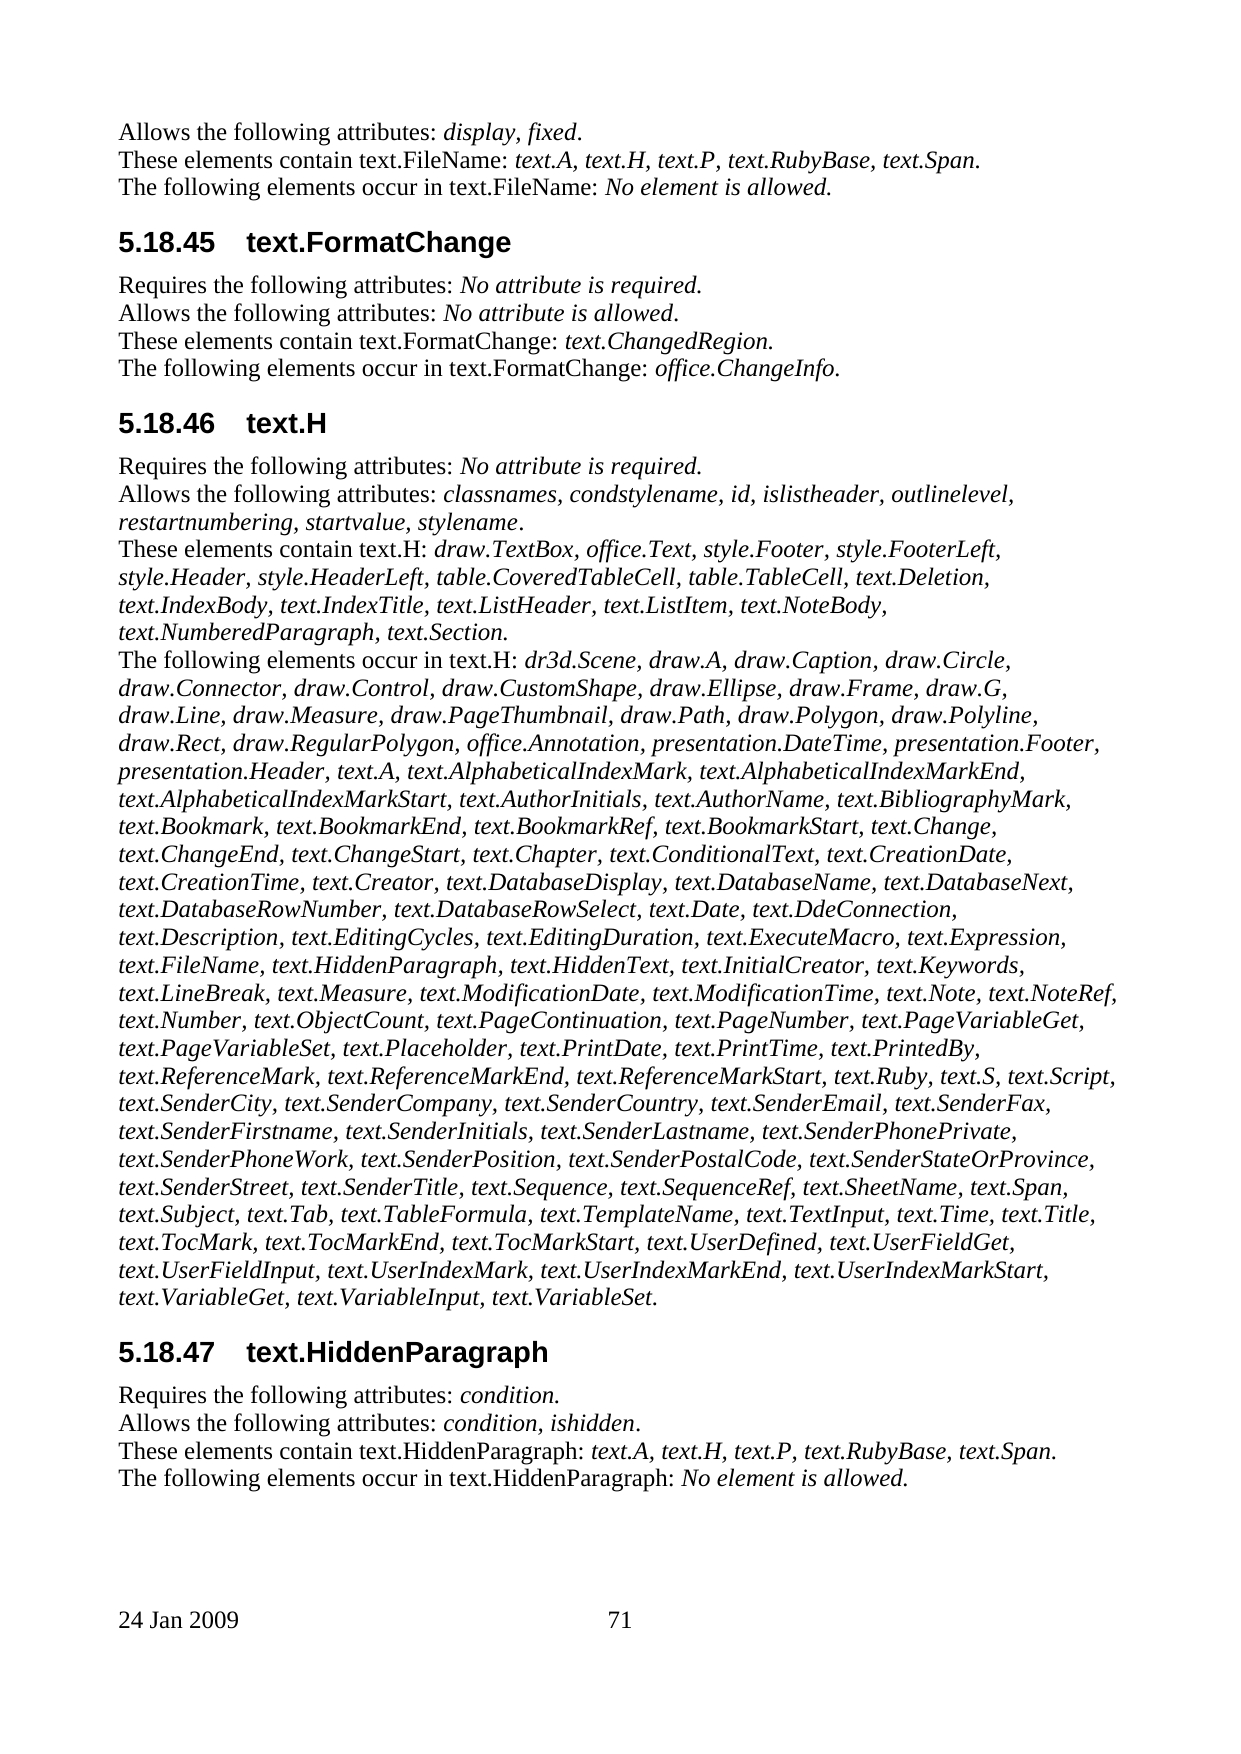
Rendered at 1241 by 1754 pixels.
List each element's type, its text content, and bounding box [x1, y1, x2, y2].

subtitle text.H [118, 407, 1122, 440]
text The following elements occur in text.H: dr3d.Scene, draw.A, draw.Caption, draw.Circle, draw.Connector, draw.Control, draw.CustomShape, draw.Ellipse, draw.Frame, draw.G, draw.Line, draw.Measure, draw.PageThumbnail, draw.Path, draw.Polygon, draw.Polyline, draw.Rect, draw.RegularPolygon, office.Annotation, presentation.DateTime, presentation.Footer, presentation.Header, text.A, text.AlphabeticalIndexMark, text.AlphabeticalIndexMarkEnd, text.AlphabeticalIndexMarkStart, text.AuthorInitials, text.AuthorName, text.BibliographyMark, text.Bookmark, text.BookmarkEnd, text.BookmarkRef, text.BookmarkStart, text.Change, text.ChangeEnd, text.ChangeStart, text.Chapter, text.ConditionalText, text.CreationDate, text.CreationTime, text.Creator, text.DatabaseDisplay, text.DatabaseName, text.DatabaseNext, text.DatabaseRowNumber, text.DatabaseRowSelect, text.Date, text.DdeConnection, text.Description, text.EditingCycles, text.EditingDuration, text.ExecuteMacro, text.Expression, text.FileName, text.HiddenParagraph, text.HiddenText, text.InitialCreator, text.Keywords, text.LineBreak, text.Measure, text.ModificationDate, text.ModificationTime, text.Note, text.NoteRef, text.Number, text.ObjectCount, text.PageContinuation, text.PageNumber, text.PageVariableGet, text.PageVariableSet, text.Placeholder, text.PrintDate, text.PrintTime, text.PrintedBy, text.ReferenceMark, text.ReferenceMarkEnd, text.ReferenceMarkStart, text.Ruby, text.S, text.Script, text.SenderCity, text.SenderCompany, text.SenderCountry, text.SenderEmail, text.SenderFax, text.SenderFirstname, text.SenderInitials, text.SenderLastname, text.SenderPhonePrivate, text.SenderPhoneWork, text.SenderPosition, text.SenderPostalCode, text.SenderStateOrProvince, text.SenderStreet, text.SenderTitle, text.Sequence, text.SequenceRef, text.SheetName, text.Span, text.Subject, text.Tab, text.TableFormula, text.TemplateName, text.TextInput, text.Time, text.Title, text.TocMark, text.TocMarkEnd, text.TocMarkStart, text.UserDefined, text.UserFieldGet, text.UserFieldInput, text.UserIndexMark, text.UserIndexMarkEnd, text.UserIndexMarkStart, text.VariableGet, text.VariableInput, text.VariableSet. [118, 646, 1122, 1311]
text These elements contain text.FileName: text.A, text.H, text.P, text.RubyBase, text.Span. [118, 146, 1122, 173]
text Requires the following attributes: condition. [118, 1381, 1122, 1409]
text Allows the following attributes: condition, ishidden. [118, 1409, 1122, 1437]
text The following elements occur in text.FormatChange: office.ChangeInfo. [118, 354, 1122, 382]
subtitle text.FormatChange [118, 226, 1122, 259]
text Allows the following attributes: display, fixed. [118, 118, 1122, 146]
text Allows the following attributes: No attribute is allowed. [118, 299, 1122, 327]
text Allows the following attributes: classnames, condstylename, id, islistheader, outlinelevel, restartnumbering, startvalue, stylename. [118, 480, 1122, 535]
subtitle text.HiddenParagraph [118, 1336, 1122, 1369]
text Requires the following attributes: No attribute is required. [118, 271, 1122, 299]
text Requires the following attributes: No attribute is required. [118, 452, 1122, 480]
text These elements contain text.FormatChange: text.ChangedRegion. [118, 327, 1122, 354]
text These elements contain text.HiddenParagraph: text.A, text.H, text.P, text.RubyBase, text.Span. [118, 1437, 1122, 1464]
text The following elements occur in text.FileName: No element is allowed. [118, 173, 1122, 201]
text These elements contain text.H: draw.TextBox, office.Text, style.Footer, style.FooterLeft, style.Header, style.HeaderLeft, table.CoveredTableCell, table.TableCell, text.Deletion, text.IndexBody, text.IndexTitle, text.ListHeader, text.ListItem, text.NoteBody, text.NumberedParagraph, text.Section. [118, 535, 1122, 646]
text The following elements occur in text.HiddenParagraph: No element is allowed. [118, 1464, 1122, 1492]
